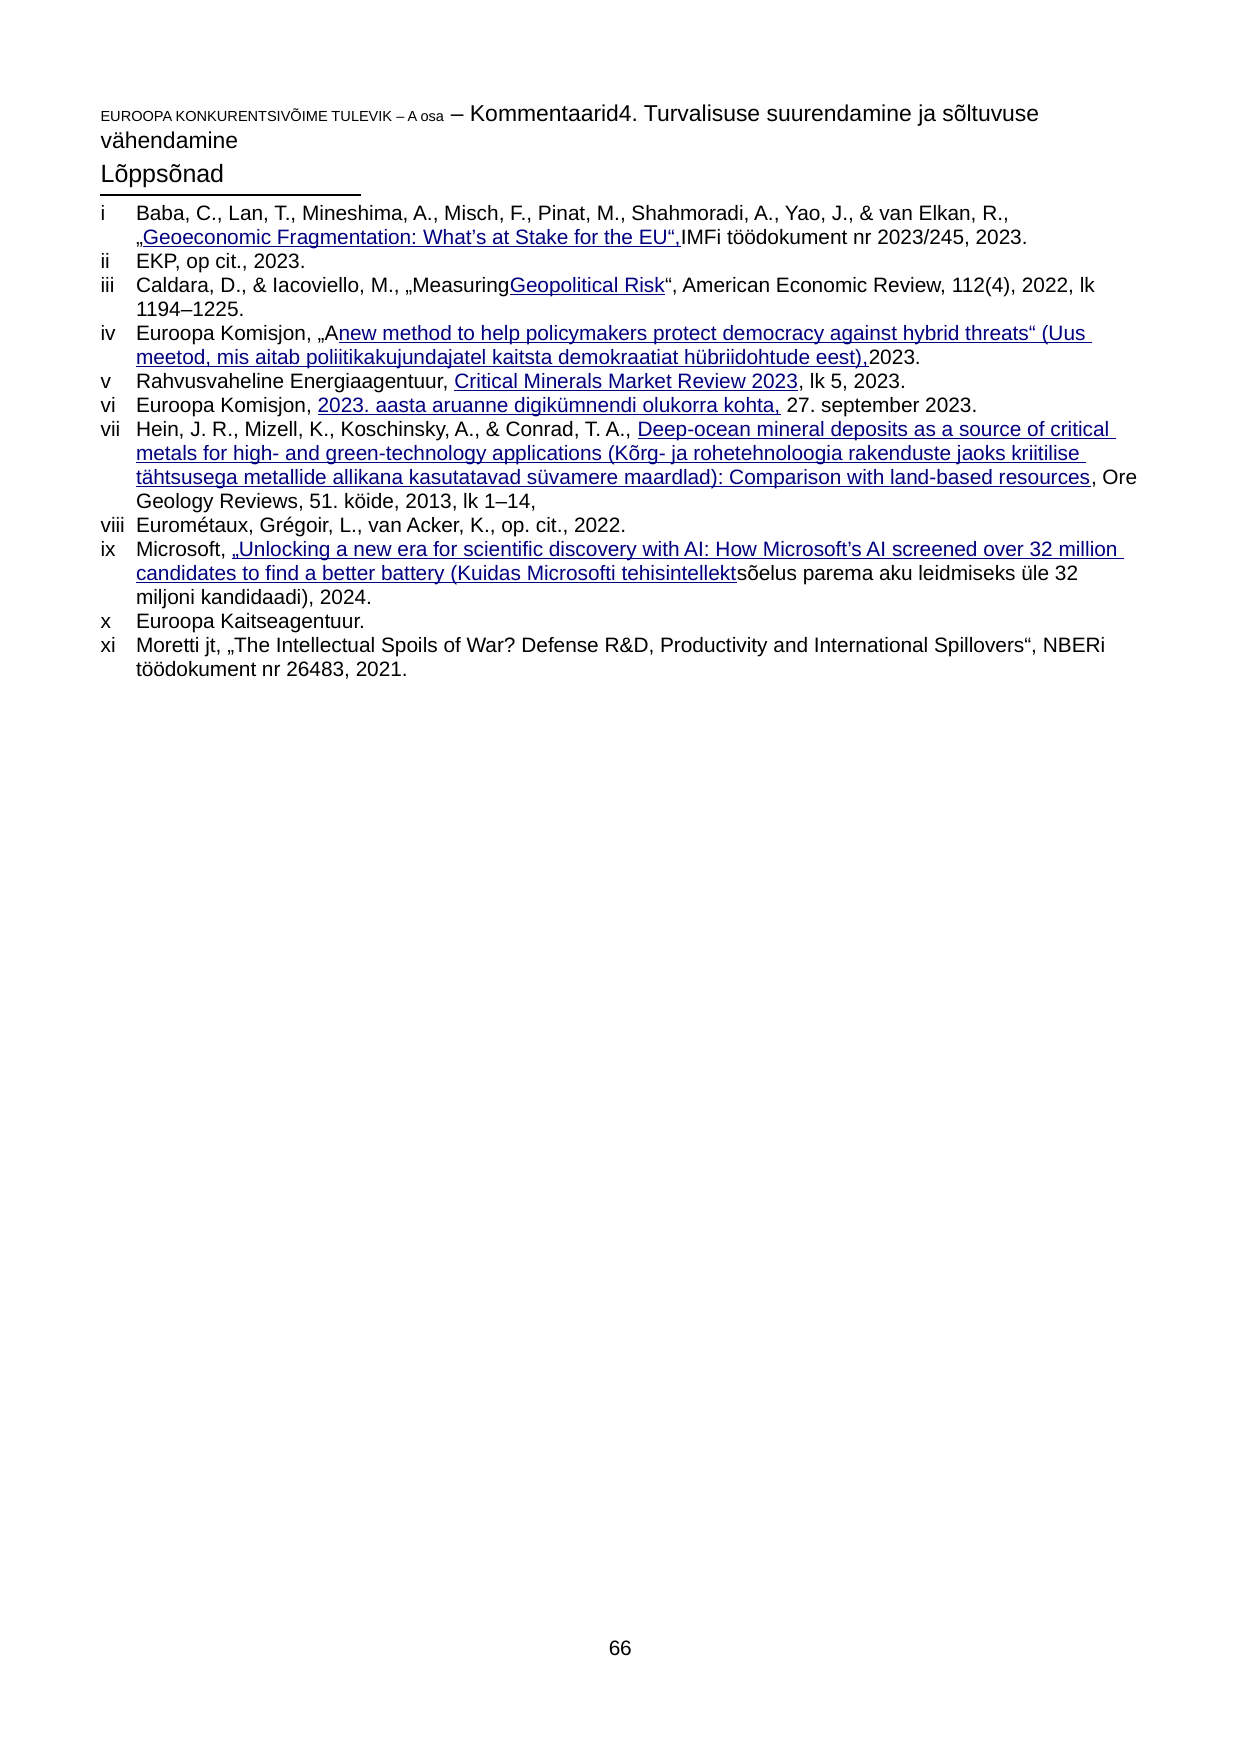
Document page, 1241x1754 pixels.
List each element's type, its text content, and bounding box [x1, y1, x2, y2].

text Baba, C., Lan, T., Mineshima, A., Misch, F., Pinat, M., Shahmoradi, A., Yao, J., & van Elkan, R., „Geoeconomic Fragmentation: What’s at Stake for the EU“,IMFi töödokument nr 2023/245, 2023. [100, 201, 1140, 249]
text Moretti jt, „The Intellectual Spoils of War? Defense R&D, Productivity and International Spillovers“, NBERi töödokument nr 26483, 2021. [100, 632, 1140, 680]
text Euroopa Komisjon, 2023. aasta aruanne digikümnendi olukorra kohta, 27. september 2023. [100, 393, 1140, 417]
text Lõppsõnad [100, 159, 1140, 188]
text Eurométaux, Grégoir, L., van Acker, K., op. cit., 2022. [100, 513, 1140, 537]
text EKP, op cit., 2023. [100, 249, 1140, 273]
text Euroopa Komisjon, „Anew method to help policymakers protect democracy against hybrid threats“ (Uus meetod, mis aitab poliitikakujundajatel kaitsta demokraatiat hübriidohtude eest),2023. [100, 321, 1140, 369]
text Euroopa Kaitseagentuur. [100, 608, 1140, 632]
text Rahvusvaheline Energiaagentuur, Critical Minerals Market Review 2023, lk 5, 2023. [100, 369, 1140, 393]
text Caldara, D., & Iacoviello, M., „MeasuringGeopolitical Risk“, American Economic Review, 112(4), 2022, lk 1194–1225. [100, 273, 1140, 321]
text Hein, J. R., Mizell, K., Koschinsky, A., & Conrad, T. A., Deep-ocean mineral deposits as a source of critical metals for high- and green-technology applications (Kõrg- ja rohetehnoloogia rakenduste jaoks kriitilise tähtsusega metallide allikana kasutatavad süvamere maardlad): Comparison with land-based resources, Ore Geology Reviews, 51. köide, 2013, lk 1–14, [100, 417, 1140, 513]
text Microsoft, „Unlocking a new era for scientific discovery with AI: How Microsoft’s AI screened over 32 million candidates to find a better battery (Kuidas Microsofti tehisintellektsõelus parema aku leidmiseks üle 32 miljoni kandidaadi), 2024. [100, 537, 1140, 608]
